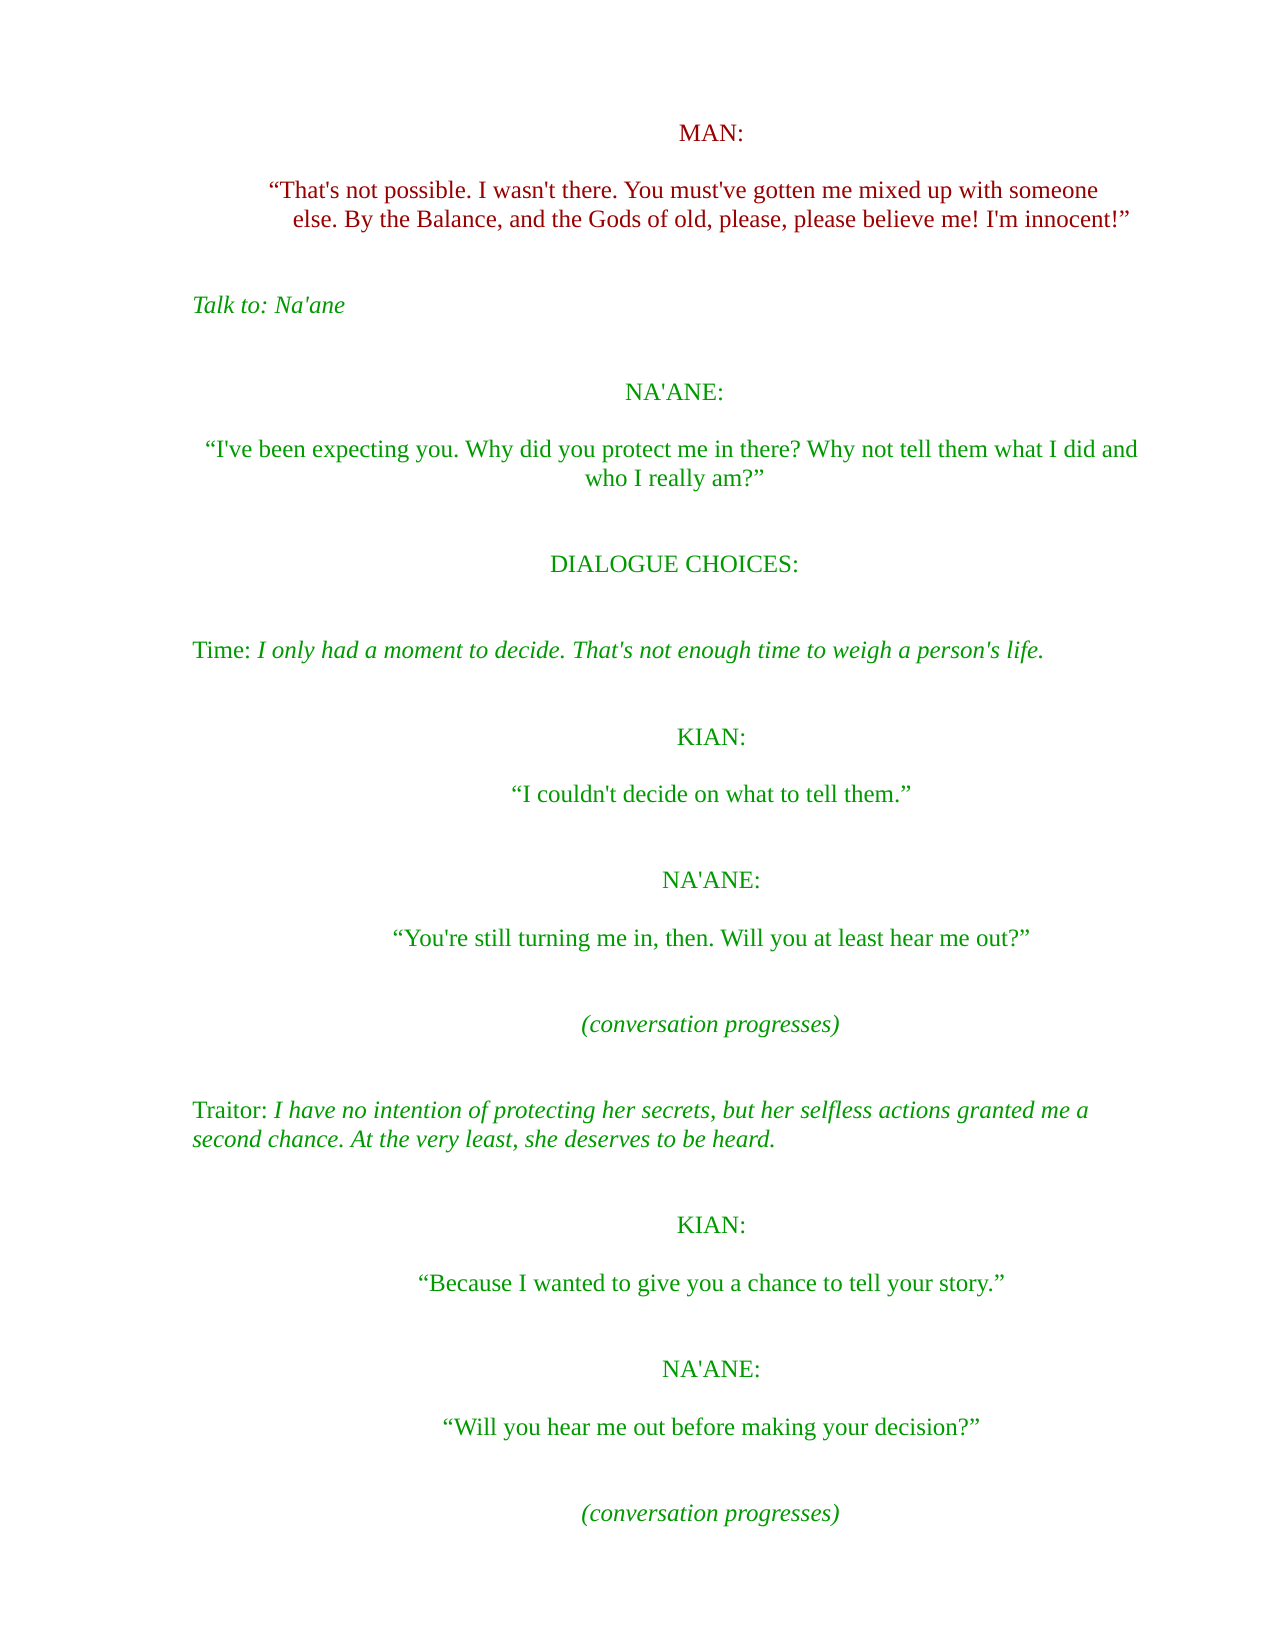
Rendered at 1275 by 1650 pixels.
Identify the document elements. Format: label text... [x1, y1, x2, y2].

text NA'ANE: [118, 866, 1157, 894]
text MAN: [118, 118, 1157, 147]
text NA'ANE: [118, 377, 1157, 406]
text “I've been expecting you. Why did you protect me in there? Why not tell them what I did and who I really am?” [118, 434, 1157, 492]
text Time: I only had a moment to decide. That's not enough time to weigh a person's life. [118, 636, 1157, 664]
text “Will you hear me out before making your decision?” [118, 1412, 1157, 1441]
text KIAN: [118, 722, 1157, 751]
text “Because I wanted to give you a chance to tell your story.” [118, 1268, 1157, 1297]
text KIAN: [118, 1211, 1157, 1239]
text Talk to: Na'ane [118, 291, 1157, 319]
text (conversation progresses) [118, 1009, 1157, 1038]
text Traitor: I have no intention of protecting her secrets, but her selfless actions granted me a second chance. At the very least, she deserves to be heard. [118, 1096, 1157, 1153]
text “That's not possible. I wasn't there. You must've gotten me mixed up with someone else. By the Balance, and the Gods of old, please, please believe me! I'm innocent!” [118, 176, 1157, 233]
text (conversation progresses) [118, 1498, 1157, 1527]
text “I couldn't decide on what to tell them.” [118, 779, 1157, 808]
text DIALOGUE CHOICES: [118, 549, 1157, 578]
text “You're still turning me in, then. Will you at least hear me out?” [118, 923, 1157, 952]
text NA'ANE: [118, 1354, 1157, 1383]
